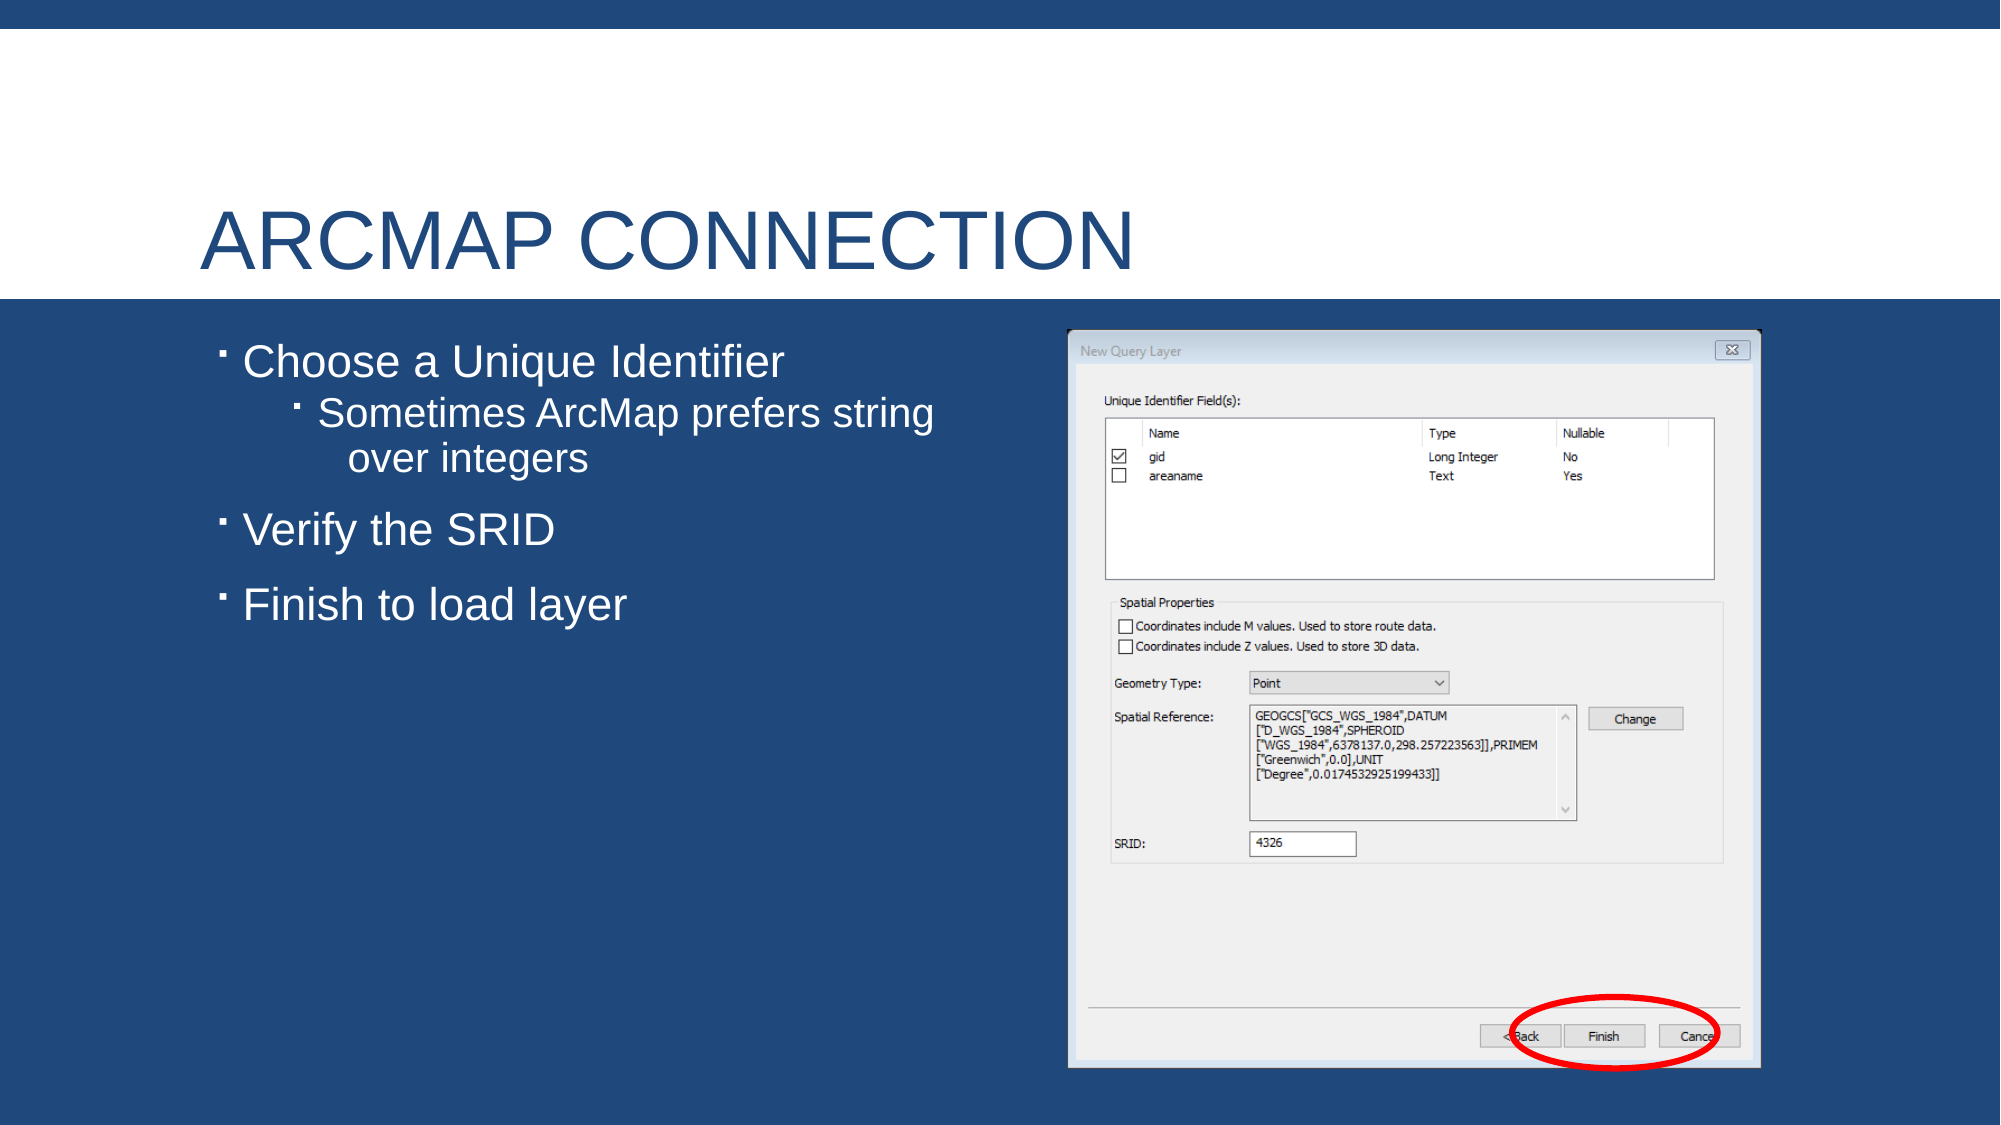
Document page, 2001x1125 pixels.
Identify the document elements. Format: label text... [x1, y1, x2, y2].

title ArcMap Connection [185, 157, 1239, 331]
list Choose a Unique Identifier Sometimes ArcMap prefers string over integers Verify the SRID Finish to load layer [197, 329, 978, 1021]
picture [1516, 1001, 1714, 1065]
picture [1067, 329, 1762, 1069]
